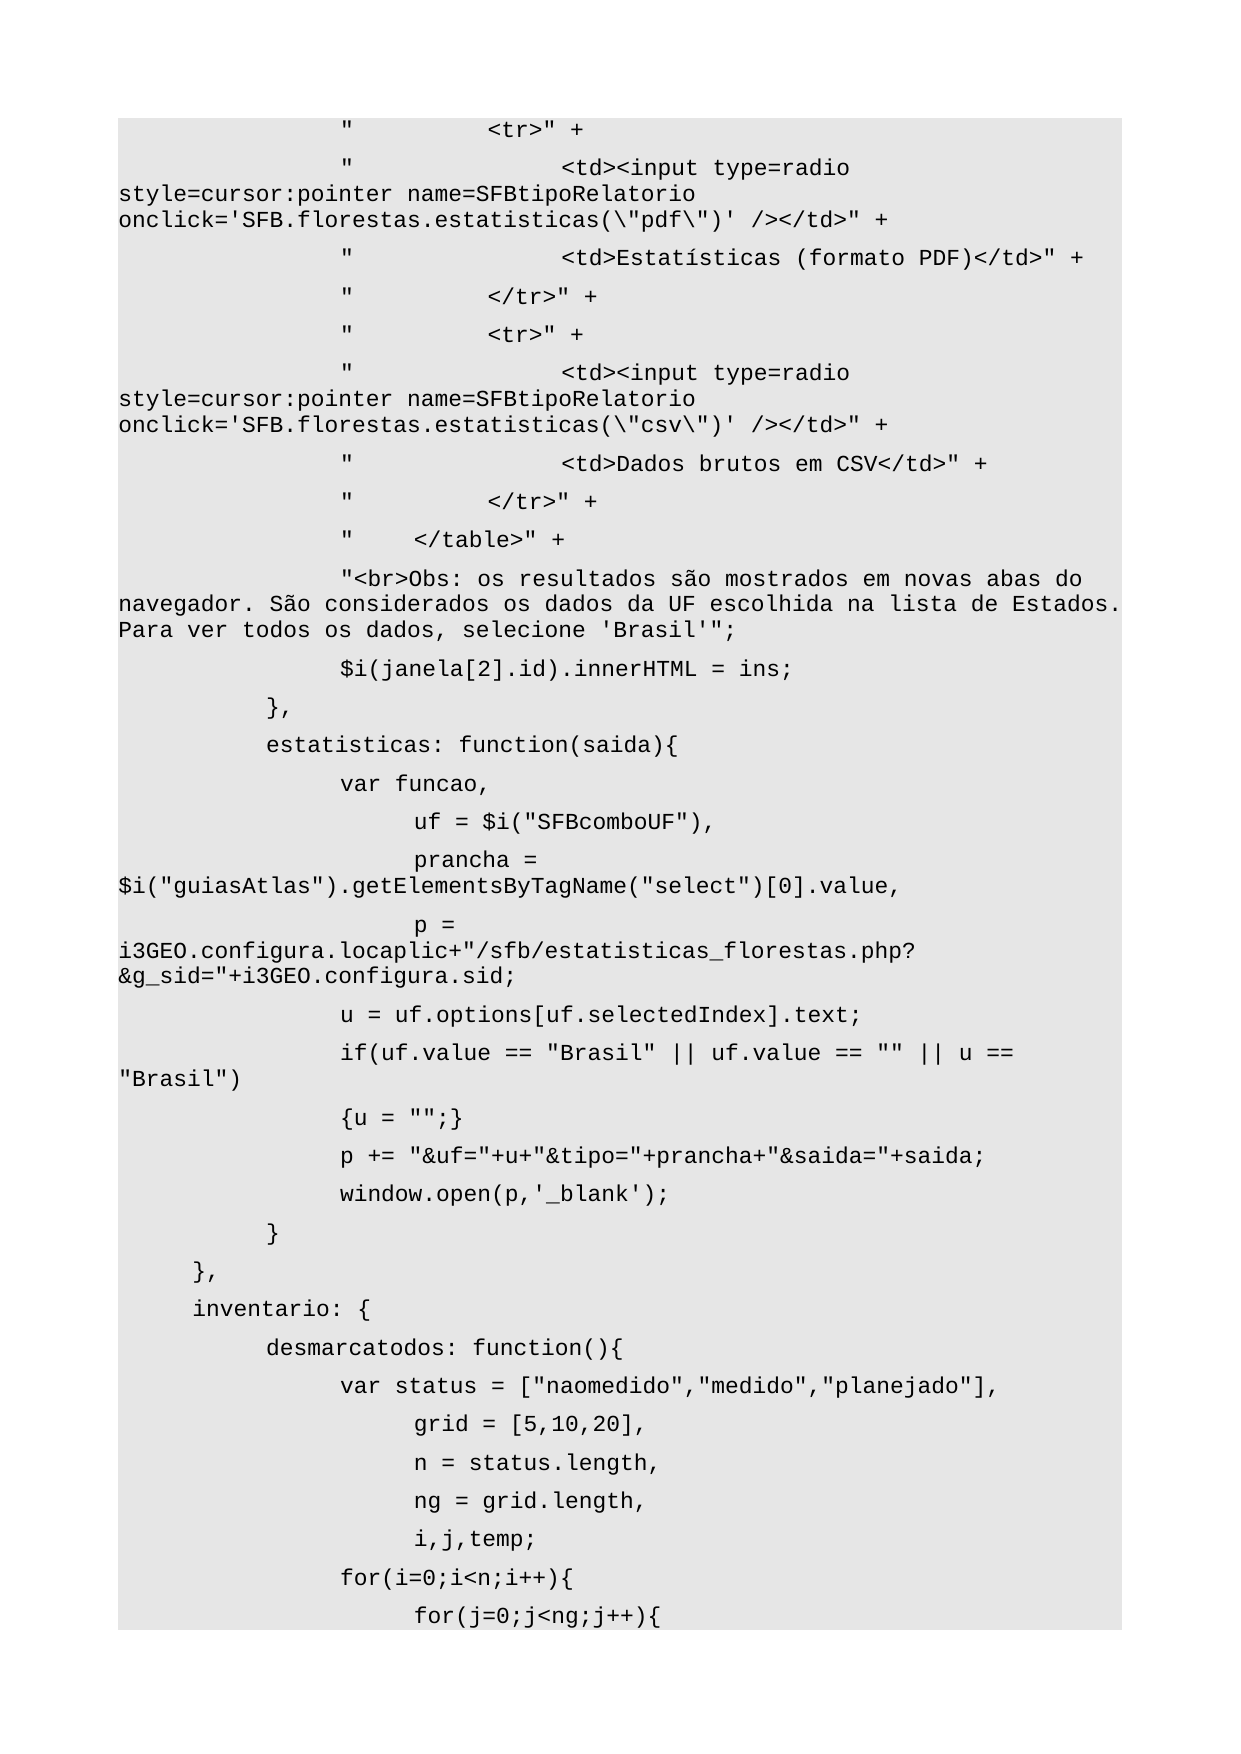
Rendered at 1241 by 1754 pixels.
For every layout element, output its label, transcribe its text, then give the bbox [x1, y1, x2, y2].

text uf = $i("SFBcomboUF"), [118, 810, 1122, 836]
text u = uf.options[uf.selectedIndex].text; [118, 1003, 1122, 1029]
text inventario: { [118, 1297, 1122, 1323]
text for(i=0;i<n;i++){ [118, 1566, 1122, 1592]
text " </table>" + [118, 528, 1122, 554]
text prancha = $i("guiasAtlas").getElementsByTagName("select")[0].value, [118, 849, 1122, 901]
text for(j=0;j<ng;j++){ [118, 1604, 1122, 1630]
text "<br>Obs: os resultados são mostrados em novas abas do navegador. São considerados os dados da UF escolhida na lista de Estados. Para ver todos os dados, selecione 'Brasil'"; [118, 567, 1122, 645]
text p += "&uf="+u+"&tipo="+prancha+"&saida="+saida; [118, 1144, 1122, 1170]
text desmarcatodos: function(){ [118, 1336, 1122, 1362]
text }, [118, 1259, 1122, 1285]
text window.open(p,'_blank'); [118, 1182, 1122, 1208]
text var funcao, [118, 772, 1122, 798]
text var status = ["naomedido","medido","planejado"], [118, 1374, 1122, 1400]
text ng = grid.length, [118, 1489, 1122, 1515]
text p = i3GEO.configura.locaplic+"/sfb/estatisticas_florestas.php?&g_sid="+i3GEO.configura.sid; [118, 913, 1122, 991]
text n = status.length, [118, 1451, 1122, 1477]
text } [118, 1221, 1122, 1247]
text " <tr>" + [118, 118, 1122, 144]
text " </tr>" + [118, 490, 1122, 516]
text if(uf.value == "Brasil" || uf.value == "" || u == "Brasil") [118, 1042, 1122, 1093]
text " </tr>" + [118, 285, 1122, 311]
text " <tr>" + [118, 323, 1122, 349]
text $i(janela[2].id).innerHTML = ins; [118, 657, 1122, 683]
text }, [118, 695, 1122, 721]
text " <td><input type=radio style=cursor:pointer name=SFBtipoRelatorio onclick='SFB.florestas.estatisticas(\"csv\")' /></td>" + [118, 362, 1122, 439]
text estatisticas: function(saida){ [118, 734, 1122, 760]
text {u = "";} [118, 1106, 1122, 1132]
text grid = [5,10,20], [118, 1412, 1122, 1438]
text " <td>Dados brutos em CSV</td>" + [118, 452, 1122, 478]
text " <td><input type=radio style=cursor:pointer name=SFBtipoRelatorio onclick='SFB.florestas.estatisticas(\"pdf\")' /></td>" + [118, 156, 1122, 234]
text i,j,temp; [118, 1527, 1122, 1553]
text " <td>Estatísticas (formato PDF)</td>" + [118, 247, 1122, 273]
